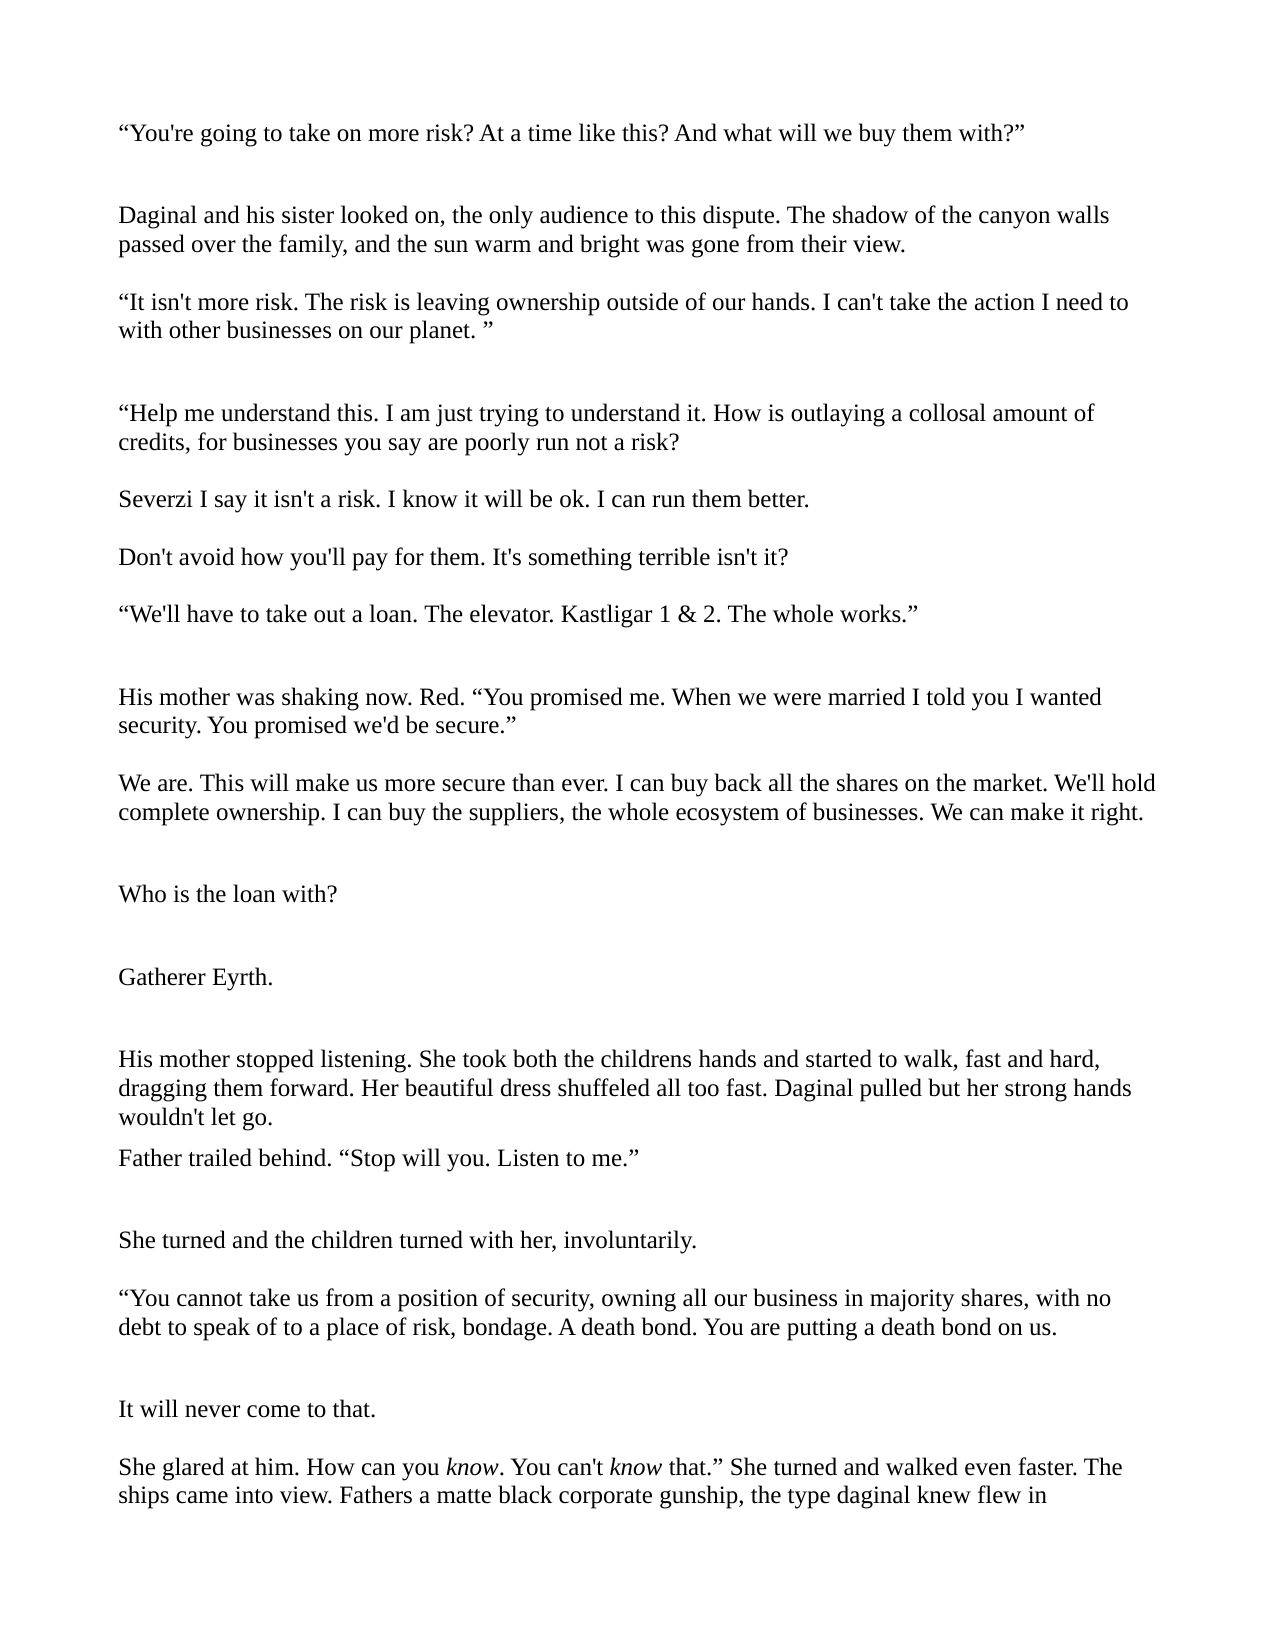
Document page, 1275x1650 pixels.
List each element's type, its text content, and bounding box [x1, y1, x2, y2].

text “You're going to take on more risk? At a time like this? And what will we buy them with?” [118, 118, 1157, 147]
text Who is the loan with? [118, 879, 1157, 908]
text His mother was shaking now. Red. “You promised me. When we were married I told you I wanted security. You promised we'd be secure.” We are. This will make us more secure than ever. I can buy back all the shares on the market. We'll hold complete ownership. I can buy the suppliers, the whole ecosystem of businesses. We can make it right. [118, 682, 1157, 826]
text Father trailed behind. “Stop will you. Listen to me.” [118, 1143, 1157, 1172]
text Daginal and his sister looked on, the only audience to this dispute. The shadow of the canyon walls passed over the family, and the sun warm and bright was gone from their view. “It isn't more risk. The risk is leaving ownership outside of our hands. I can't take the action I need to with other businesses on our planet. ” [118, 201, 1157, 344]
text She turned and the children turned with her, involuntarily. “You cannot take us from a position of security, owning all our business in majority shares, with no debt to speak of to a place of risk, bondage. A death bond. You are putting a death bond on us. [118, 1226, 1157, 1341]
text Gatherer Eyrth. [118, 962, 1157, 991]
text “Help me understand this. I am just trying to understand it. How is outlaying a collosal amount of credits, for businesses you say are poorly run not a risk? Severzi I say it isn't a risk. I know it will be ok. I can run them better. Don't avoid how you'll pay for them. It's something terrible isn't it? “We'll have to take out a loan. The elevator. Kastligar 1 & 2. The whole works.” [118, 398, 1157, 628]
text His mother stopped listening. She took both the childrens hands and started to walk, fast and hard, dragging them forward. Her beautiful dress shuffeled all too fast. Daginal pulled but her strong hands wouldn't let go. [118, 1044, 1157, 1131]
text It will never come to that. She glared at him. How can you know. You can't know that.” She turned and walked even faster. The ships came into view. Fathers a matte black corporate gunship, the type daginal knew flew in [118, 1394, 1157, 1509]
